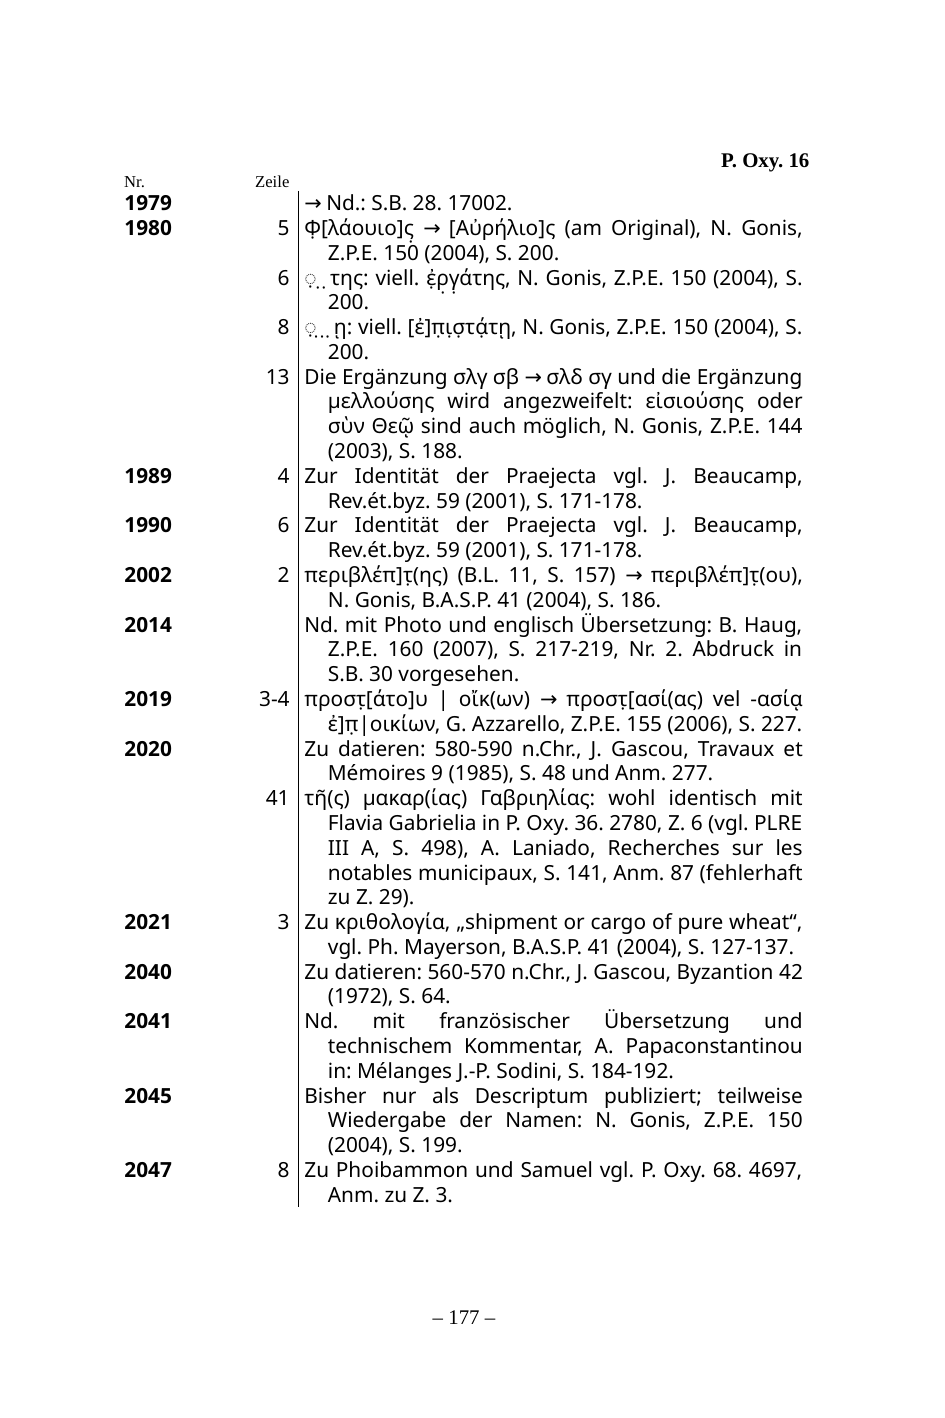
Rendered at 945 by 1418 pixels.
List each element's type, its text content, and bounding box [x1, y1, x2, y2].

table_cell 1990 [118, 513, 207, 563]
table_cell Zur Identität der Praejecta vgl. J. Beaucamp, Rev.ét.byz. 59 (2001), S. 171-178. [299, 464, 809, 513]
table_cell ̣ ̣ ̣ ̣ῃ: viell. [ἐ]π̣ι̣σ̣τά̣τῃ, N. Gonis, Z.P.E. 150 (2004), S. 200. [299, 315, 809, 364]
table_cell → Nd.: S.B. 28. 17002. [299, 191, 809, 216]
table_cell 1980 [118, 216, 207, 265]
table_cell Φ̣[λάουιο]ς̣ → [Αὐρήλιο]ς (am Original), N. Gonis, Z.P.E. 150 (2004), S. 200. [299, 216, 809, 265]
table_cell 2040 [118, 959, 298, 1009]
table_cell Zu datieren: 580-590 n.Chr., J. Gascou, Travaux et Mémoires 9 (1985), S. 48 und Anm. 277. [299, 736, 809, 786]
table_cell 13 [207, 364, 298, 463]
table_cell τῆ(ς) μακαρ(ίας) Γαβριηλίας: wohl identisch mit Flavia Gabrielia in P. Oxy. 36. 2780, Z. 6 (vgl. PLRE III A, S. 498), A. Laniado, Recherches sur les notables municipaux, S. 141, Anm. 87 (fehlerhaft zu Z. 29). [299, 786, 809, 910]
table_cell Zu Phoibammon und Samuel vgl. P. Oxy. 68. 4697, Anm. zu Z. 3. [299, 1158, 809, 1207]
table_cell 2014 [118, 612, 298, 687]
table_cell 8 [207, 1158, 298, 1207]
table_cell περιβλέπ]τ̣(ης) (B.L. 11, S. 157) → περιβλέπ]τ̣(ου), N. Gonis, B.A.S.P. 41 (2004), S. 186. [299, 563, 809, 612]
table_cell [118, 364, 207, 463]
table_cell 1989 [118, 464, 207, 513]
table_cell Zu datieren: 560-570 n.Chr., J. Gascou, Byzantion 42 (1972), S. 64. [299, 959, 809, 1009]
table_cell προστ̣[άτο]υ | οἴκ(ων) → προστ̣[ασί(ας) vel -ασίᾳ ἐ]π̣|οικίων, G. Azzarello, Z.P.E. 155 (2006), S. 227. [299, 687, 809, 736]
table_cell Zu κριθολογία, „shipment or cargo of pure wheat“, vgl. Ph. Mayerson, B.A.S.P. 41 (2004), S. 127-137. [299, 910, 809, 959]
table_cell ̣ ̣ ̣της: viell. ἐ̣ρ̣γ̣άτης, N. Gonis, Z.P.E. 150 (2004), S. 200. [299, 265, 809, 315]
table_cell 5 [207, 216, 298, 265]
table_cell 4 [207, 464, 298, 513]
table_cell 8 [207, 315, 298, 364]
table_cell [118, 265, 207, 315]
table_cell 3 [207, 910, 298, 959]
table_cell 2041 [118, 1009, 298, 1083]
table_cell 41 [207, 786, 298, 910]
table_cell Bisher nur als Descriptum publiziert; teilweise Wiedergabe der Namen: N. Gonis, Z.P.E. 150 (2004), S. 199. [299, 1083, 809, 1158]
table_cell 3-4 [207, 687, 298, 736]
table_cell [118, 315, 207, 364]
table_cell Zur Identität der Praejecta vgl. J. Beaucamp, Rev.ét.byz. 59 (2001), S. 171-178. [299, 513, 809, 563]
table_cell 1979 [118, 191, 298, 216]
table_cell Nd. mit Photo und englisch Übersetzung: B. Haug, Z.P.E. 160 (2007), S. 217-219, Nr. 2. Abdruck in S.B. 30 vorgesehen. [299, 612, 809, 687]
table_cell 2021 [118, 910, 207, 959]
table_cell [118, 786, 207, 910]
table_cell 2020 [118, 736, 298, 786]
table_cell 2047 [118, 1158, 207, 1207]
table_cell 6 [207, 513, 298, 563]
table_cell 6 [207, 265, 298, 315]
table_cell 2045 [118, 1083, 298, 1158]
table_cell 2019 [118, 687, 207, 736]
table_cell Die Ergänzung σλγ σβ → σλδ σγ und die Ergänzung μελλούσης wird angezweifelt: εἰσιούσης oder σὺν Θεῷ sind auch möglich, N. Gonis, Z.P.E. 144 (2003), S. 188. [299, 364, 809, 463]
table_cell 2 [207, 563, 298, 612]
table_cell 2002 [118, 563, 207, 612]
table_cell Nd. mit französischer Übersetzung und technischem Kommentar, A. Papaconstantinou in: Mélanges J.-P. Sodini, S. 184-192. [299, 1009, 809, 1083]
